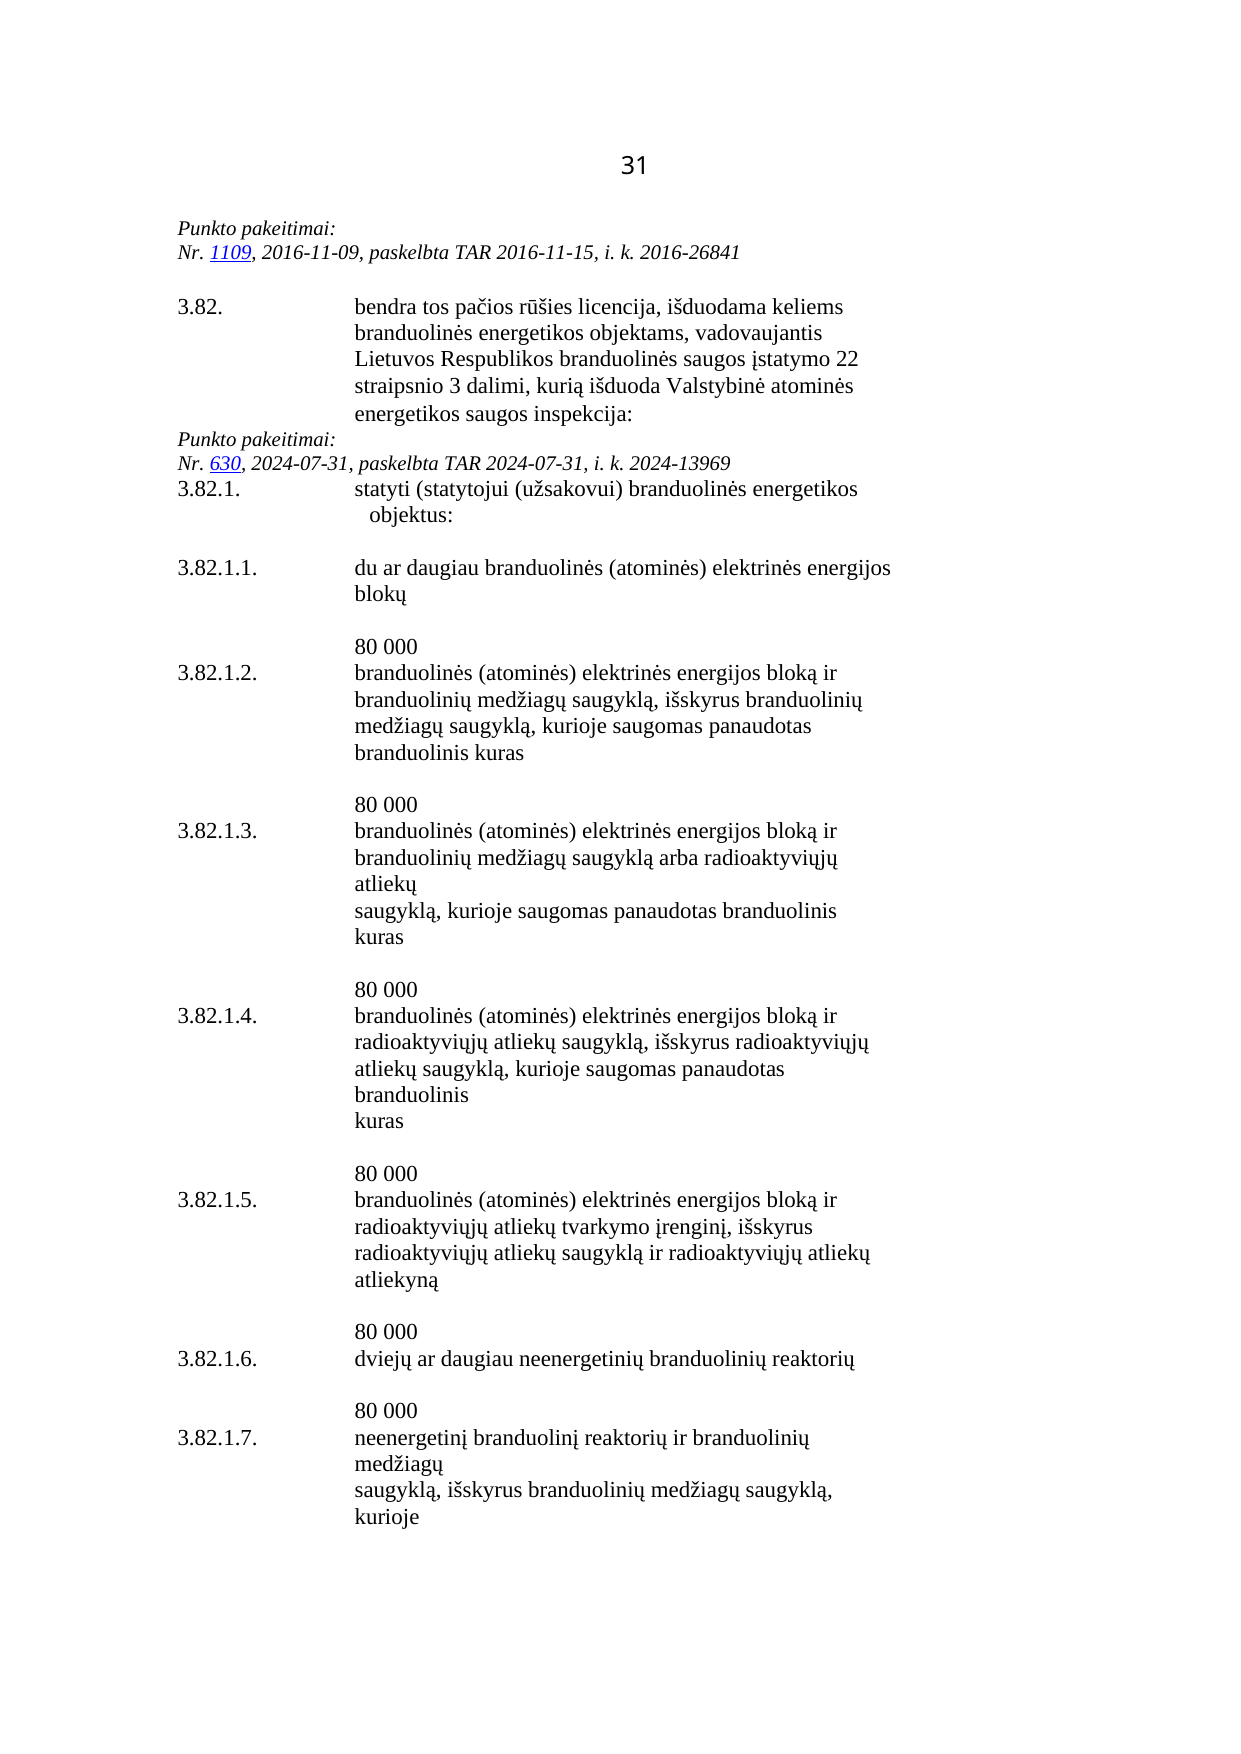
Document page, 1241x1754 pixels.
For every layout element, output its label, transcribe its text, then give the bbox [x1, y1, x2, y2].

text 3.82.1.6. dviejų ar daugiau neenergetinių branduolinių reaktorių 80 000 [177, 1345, 892, 1424]
text saugyklą, išskyrus branduolinių medžiagų saugyklą, kurioje [354, 1476, 892, 1529]
text branduolinių medžiagų saugyklą, išskyrus branduolinių [354, 686, 892, 712]
text radioaktyviųjų atliekų saugyklą, išskyrus radioaktyviųjų [354, 1028, 892, 1055]
text Punkto pakeitimai: [177, 216, 1092, 240]
text 3.82.1. statyti (statytojui (užsakovui) branduolinės energetikos [177, 475, 892, 501]
text blokų 80 000 [354, 580, 892, 659]
text Nr. 1109, 2016-11-09, paskelbta TAR 2016-11-15, i. k. 2016-26841 [177, 240, 1092, 264]
text 3.82.1.3. branduolinės (atominės) elektrinės energijos bloką ir [177, 818, 892, 844]
text 3.82.1.4. branduolinės (atominės) elektrinės energijos bloką ir [177, 1002, 892, 1028]
text branduolinių medžiagų saugyklą arba radioaktyviųjų atliekų [354, 844, 892, 897]
text radioaktyviųjų atliekų tvarkymo įrenginį, išskyrus [354, 1213, 892, 1239]
text 3.82. bendra tos pačios rūšies licencija, išduodama keliems branduolinės energetikos objektams, vadovaujantis Lietuvos Respublikos branduolinės saugos įstatymo 22 straipsnio 3 dalimi, kurią išduoda Valstybinė atominės energetikos saugos inspekcija: [177, 293, 892, 427]
text 3.82.1.1. du ar daugiau branduolinės (atominės) elektrinės energijos [177, 554, 892, 580]
text Nr. 630, 2024-07-31, paskelbta TAR 2024-07-31, i. k. 2024-13969 [177, 451, 1092, 475]
text 3.82.1.5. branduolinės (atominės) elektrinės energijos bloką ir [177, 1187, 892, 1213]
text objektus: [354, 501, 892, 554]
text atliekų saugyklą, kurioje saugomas panaudotas branduolinis [354, 1055, 892, 1107]
text medžiagų saugyklą, kurioje saugomas panaudotas [354, 712, 892, 738]
text radioaktyviųjų atliekų saugyklą ir radioaktyviųjų atliekų [354, 1239, 892, 1266]
text 3.82.1.2. branduolinės (atominės) elektrinės energijos bloką ir [177, 659, 892, 686]
text branduolinis kuras 80 000 [354, 738, 892, 818]
text saugyklą, kurioje saugomas panaudotas branduolinis kuras 80 000 [354, 897, 892, 1002]
text atliekyną 80 000 [354, 1266, 892, 1345]
text kuras 80 000 [354, 1107, 892, 1187]
text 3.82.1.7. neenergetinį branduolinį reaktorių ir branduolinių medžiagų [177, 1424, 892, 1476]
text Punkto pakeitimai: [177, 427, 1092, 451]
